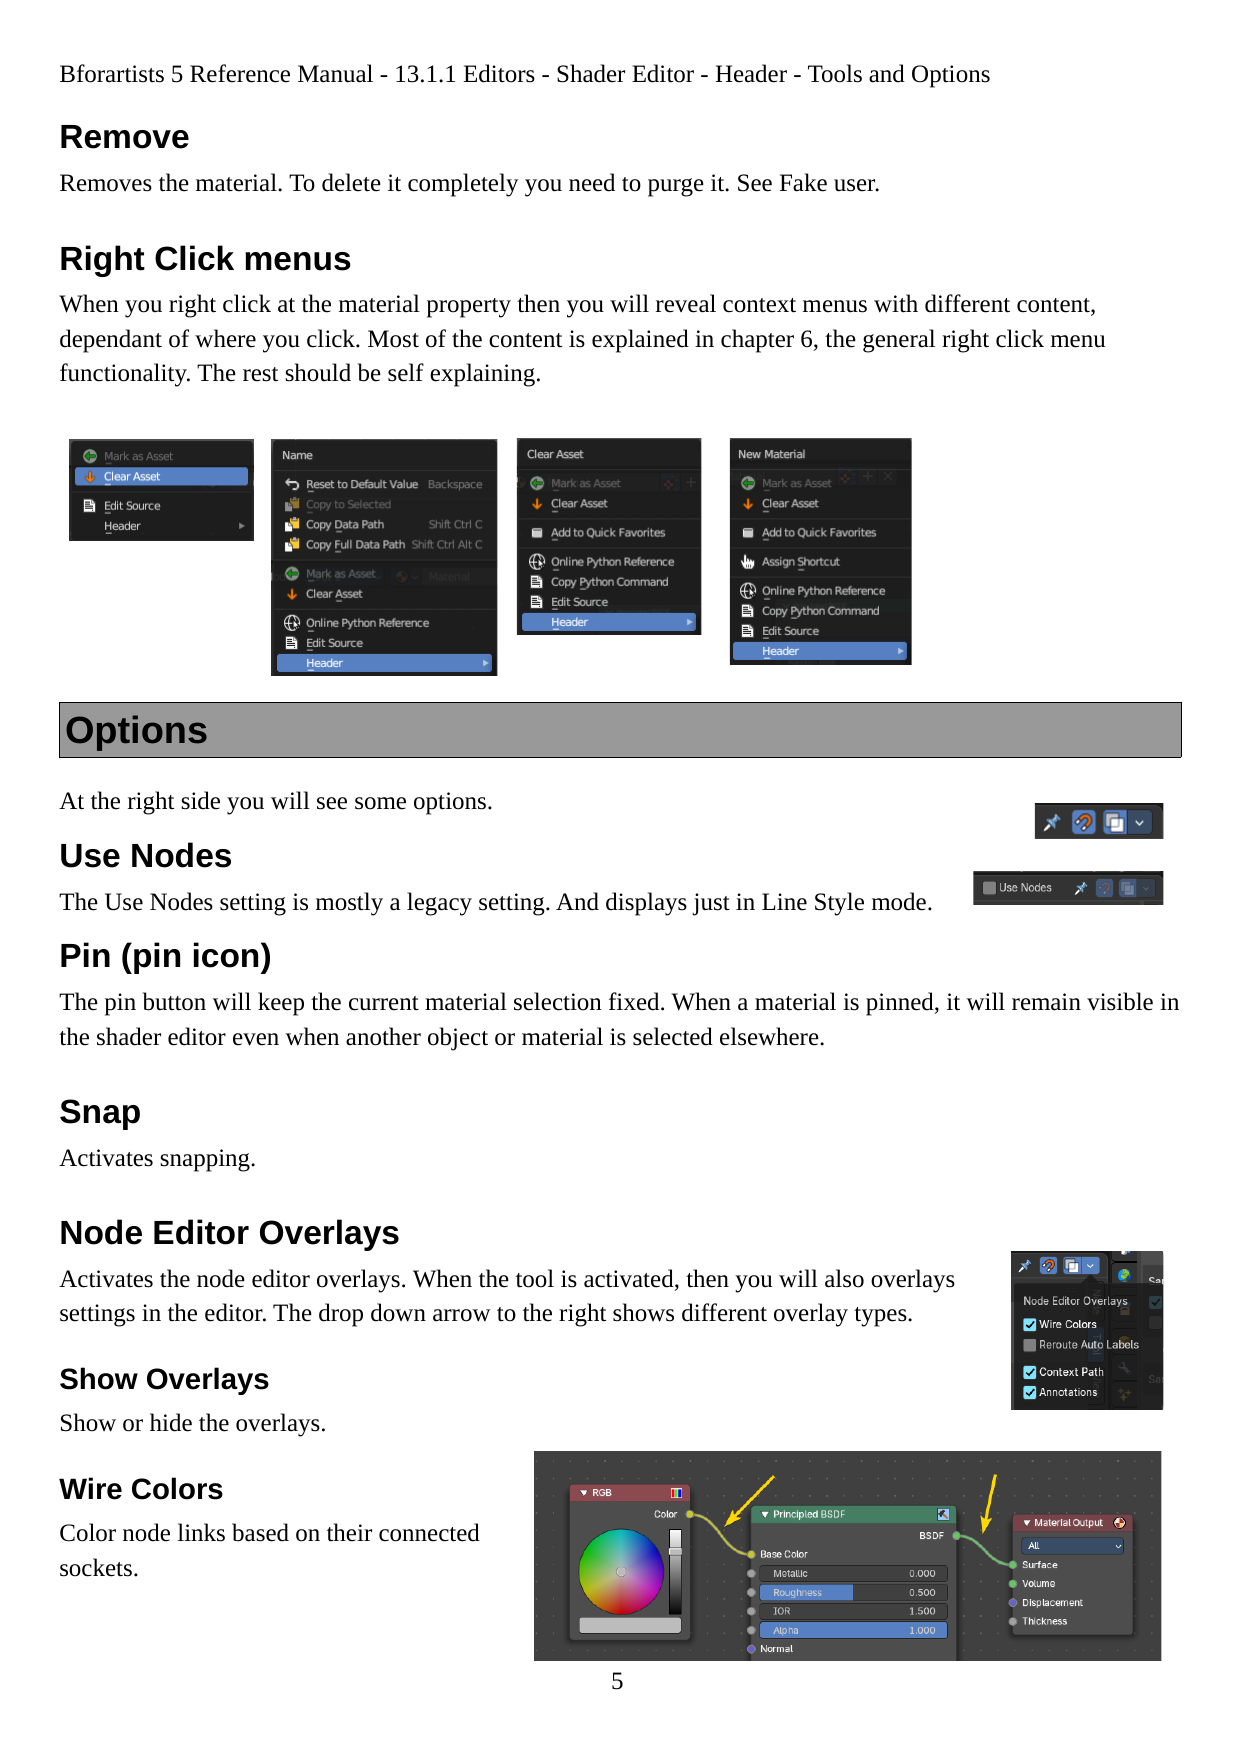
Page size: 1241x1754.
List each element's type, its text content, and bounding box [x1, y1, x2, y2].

picture [1011, 1251, 1164, 1410]
subtitle [1164, 1362, 1181, 1396]
text The Use Nodes setting is mostly a legacy setting. And displays just in Line Style mode. [59, 887, 1181, 915]
subtitle Show Overlays [59, 1362, 1011, 1396]
text The pin button will keep the current material selection fixed. When a material is pinned, it will remain visible in the shader editor even when another object or material is selected elsewhere. [59, 987, 1181, 1051]
table_header Options [60, 703, 1181, 757]
picture [271, 439, 498, 676]
subtitle Right Click menus [59, 238, 1181, 277]
text Activates snapping. [59, 1143, 1181, 1172]
text Activates the node editor overlays. When the tool is activated, then you will also overlays settings in the editor. The drop down arrow to the right shows different overlay types. [59, 1264, 1011, 1327]
subtitle Node Editor Overlays [59, 1213, 1181, 1251]
subtitle [1162, 1472, 1181, 1506]
picture [973, 871, 1164, 905]
subtitle Pin (pin icon) [59, 936, 1181, 975]
text [1162, 1518, 1181, 1581]
text Color node links based on their connected sockets. [59, 1518, 534, 1581]
text When you right click at the material property then you will reveal context menus with different content, dependant of where you click. Most of the content is explained in chapter 6, the general right click menu functionality. The rest should be self explaining. [59, 289, 1181, 387]
picture [516, 438, 702, 635]
picture [69, 439, 254, 541]
subtitle Snap [59, 1092, 1181, 1130]
picture [534, 1451, 1162, 1661]
subtitle Use Nodes [59, 836, 1181, 874]
text Show or hide the overlays. [59, 1408, 1181, 1437]
text Removes the material. To delete it completely you need to purge it. See Fake user. [59, 168, 1181, 197]
text At the right side you will see some options. [59, 786, 1181, 815]
picture [729, 438, 912, 665]
picture [1034, 803, 1164, 839]
subtitle Remove [59, 117, 1181, 156]
subtitle Wire Colors [59, 1472, 534, 1506]
